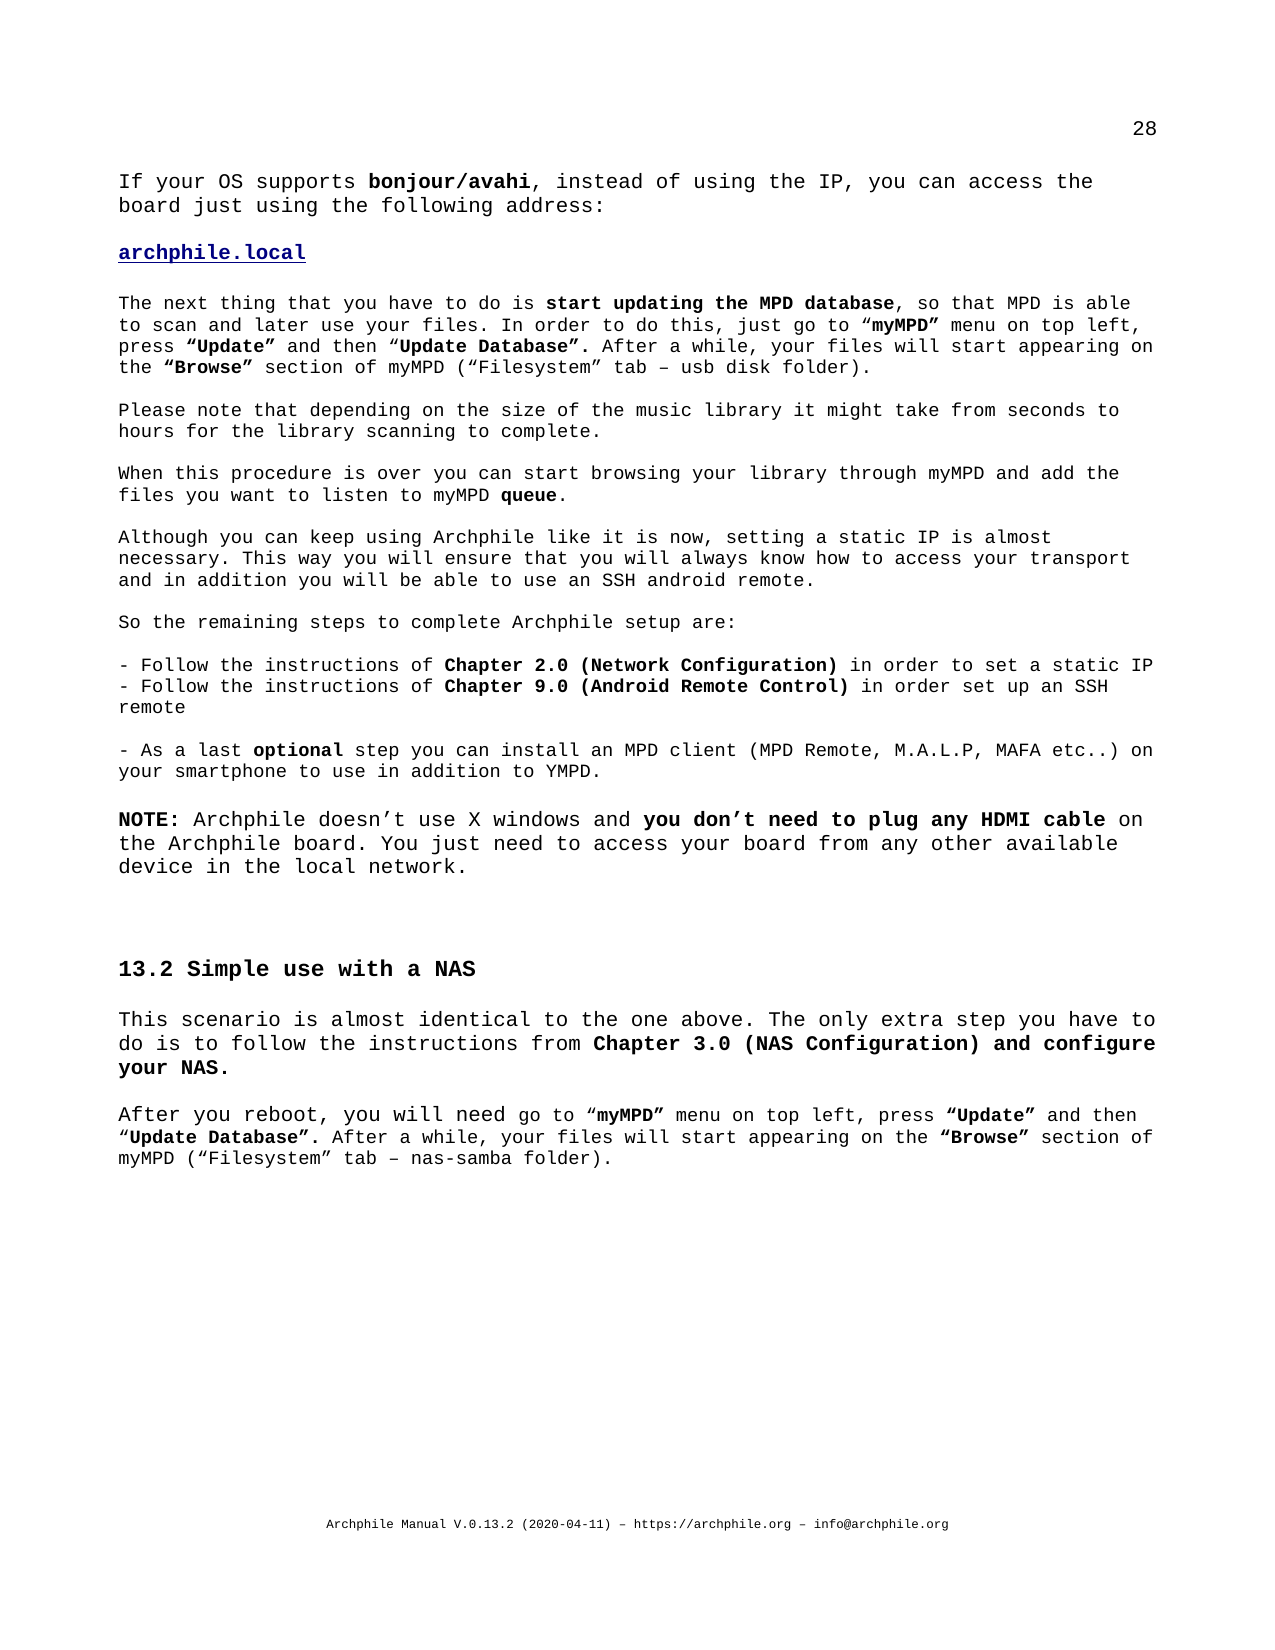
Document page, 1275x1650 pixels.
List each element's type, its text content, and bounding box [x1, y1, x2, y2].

text - Follow the instructions of Chapter 2.0 (Network Configuration) in order to set a static IP [118, 655, 1157, 677]
text - Follow the instructions of Chapter 9.0 (Android Remote Control) in order set up an SSH remote [118, 677, 1157, 719]
text Although you can keep using Archphile like it is now, setting a static IP is almost necessary. This way you will ensure that you will always know how to access your transport and in addition you will be able to use an SSH android remote. [118, 528, 1157, 592]
text The next thing that you have to do is start updating the MPD database, so that MPD is able to scan and later use your files. In order to do this, just go to “myMPD” menu on top left, press “Update” and then “Update Database”. After a while, your files will start appearing on the “Browse” section of myMPD (“Filesystem” tab – usb disk folder). [118, 294, 1157, 379]
text Please note that depending on the size of the music library it might take from seconds to hours for the library scanning to complete. [118, 400, 1157, 443]
text If your OS supports bonjour/avahi, instead of using the IP, you can access the board just using the following address: [118, 171, 1157, 218]
text 13.2 Simple use with a NAS [118, 958, 1157, 983]
text This scenario is almost identical to the one above. The only extra step you have to do is to follow the instructions from Chapter 3.0 (NAS Configuration) and configure your NAS. [118, 1009, 1157, 1080]
text After you reboot, you will need go to “myMPD” menu on top left, press “Update” and then “Update Database”. After a while, your files will start appearing on the “Browse” section of myMPD (“Filesystem” tab – nas-samba folder). [118, 1104, 1157, 1170]
text NOTE: Archphile doesn’t use X windows and you don’t need to plug any HDMI cable on the Archphile board. You just need to access your board from any other available device in the local network. [118, 809, 1157, 880]
text - As a last optional step you can install an MPD client (MPD Remote, M.A.L.P, MAFA etc..) on your smartphone to use in addition to YMPD. [118, 740, 1157, 783]
text So the remaining steps to complete Archphile setup are: [118, 613, 1157, 634]
text archphile.local [118, 242, 1157, 266]
text When this procedure is over you can start browsing your library through myMPD and add the files you want to listen to myMPD queue. [118, 464, 1157, 507]
